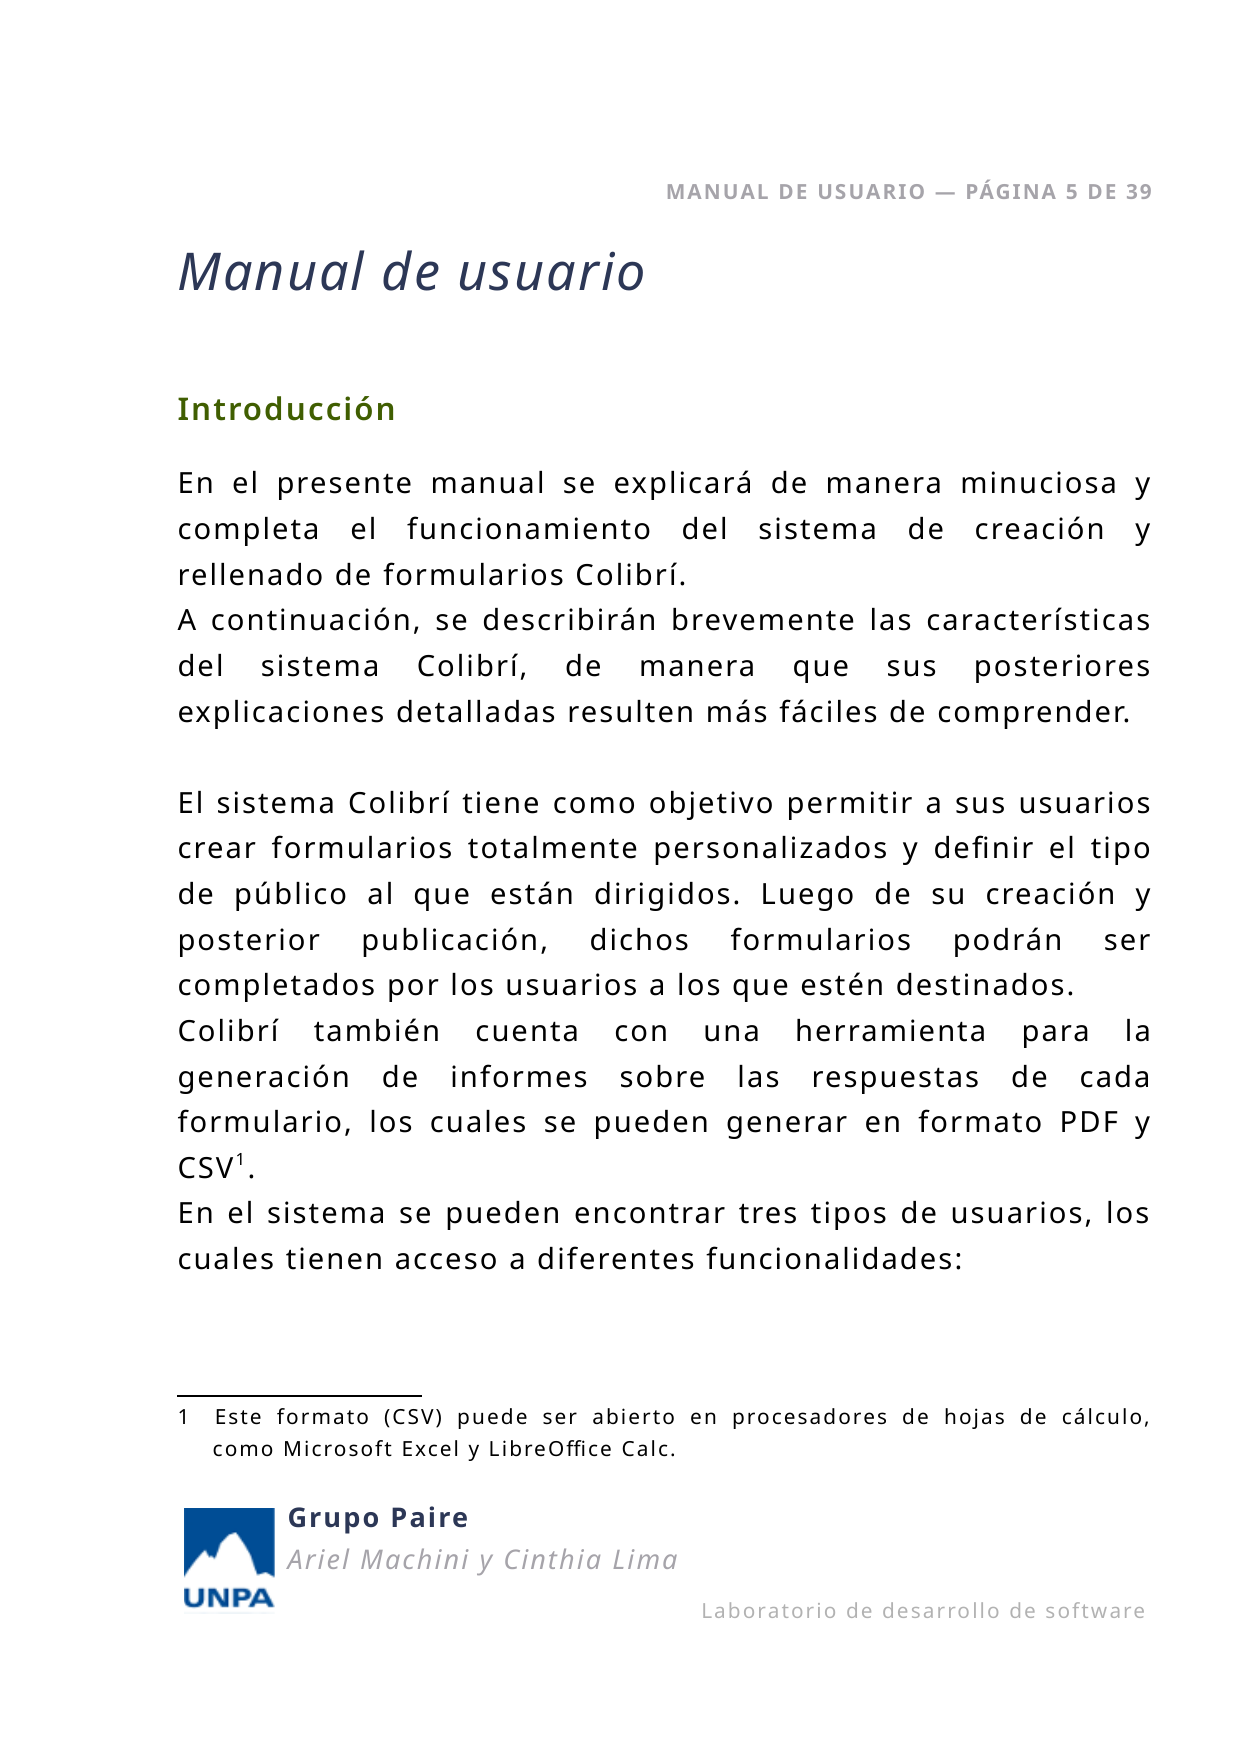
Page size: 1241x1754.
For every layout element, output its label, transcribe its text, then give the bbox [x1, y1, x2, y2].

text El sistema Colibrí tiene como objetivo permitir a sus usuarios crear formularios totalmente personalizados y definir el tipo de público al que están dirigidos. Luego de su creación y posterior publicación, dichos formularios podrán ser completados por los usuarios a los que estén destinados. [177, 782, 1152, 1004]
text Colibrí también cuenta con una herramienta para la generación de informes sobre las respuestas de cada formulario, los cuales se pueden generar en formato PDF y CSV. [177, 1010, 1152, 1187]
text Este formato (CSV) puede ser abierto en procesadores de hojas de cálculo, como Microsoft Excel y LibreOffice Calc. [177, 1402, 1152, 1463]
picture [184, 1508, 275, 1614]
text A continuación, se describirán brevemente las características del sistema Colibrí, de manera que sus posteriores explicaciones detalladas resulten más fáciles de comprender. [177, 600, 1152, 731]
text En el presente manual se explicará de manera minuciosa y completa el funcionamiento del sistema de creación y rellenado de formularios Colibrí. [177, 463, 1152, 594]
subtitle Introducción [177, 386, 1152, 429]
text En el sistema se pueden encontrar tres tipos de usuarios, los cuales tienen acceso a diferentes funcionalidades: [177, 1193, 1152, 1278]
text Manual de usuario [177, 235, 1152, 306]
